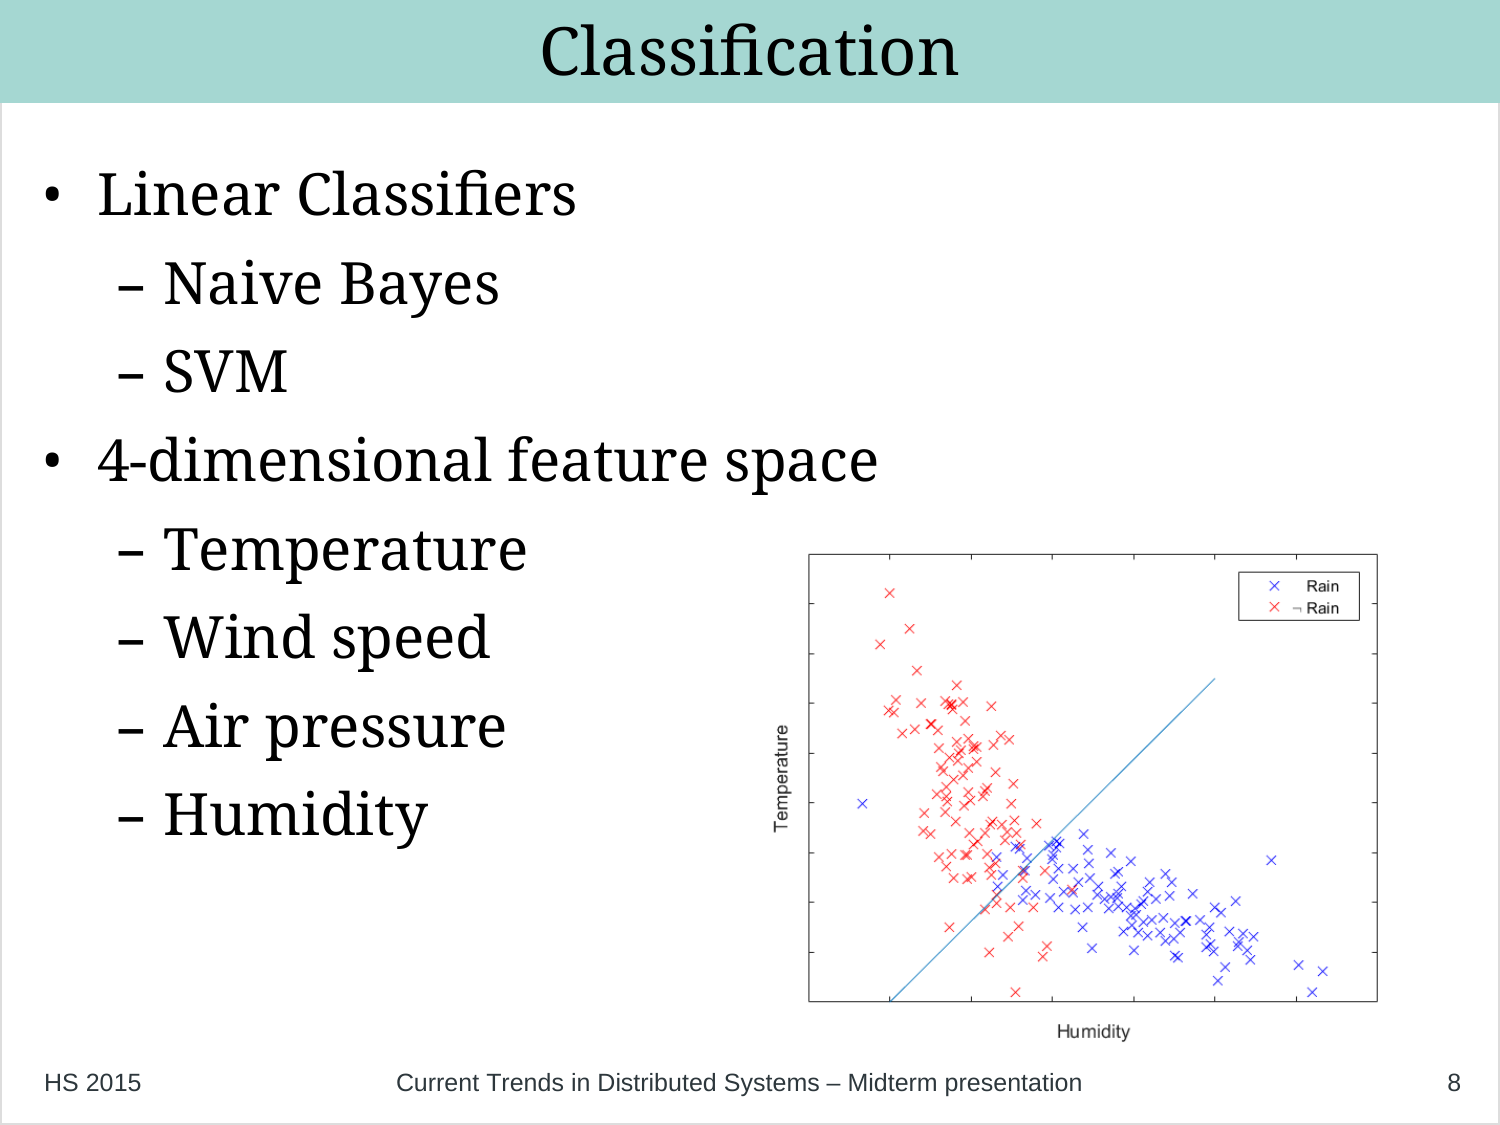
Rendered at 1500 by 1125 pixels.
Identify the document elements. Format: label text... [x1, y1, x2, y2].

text_box [1375, 1058, 1477, 1097]
list Linear Classifiers Naive Bayes SVM 4-dimensional feature space Temperature Wind speed Air pressure Humidity [26, 145, 1477, 1034]
text_box Current Trends in Distributed Systems – Midterm presentation [300, 1058, 1201, 1107]
title Classification [0, 0, 1500, 100]
text_box HS 2015 [29, 1058, 195, 1097]
picture [713, 513, 1447, 1063]
